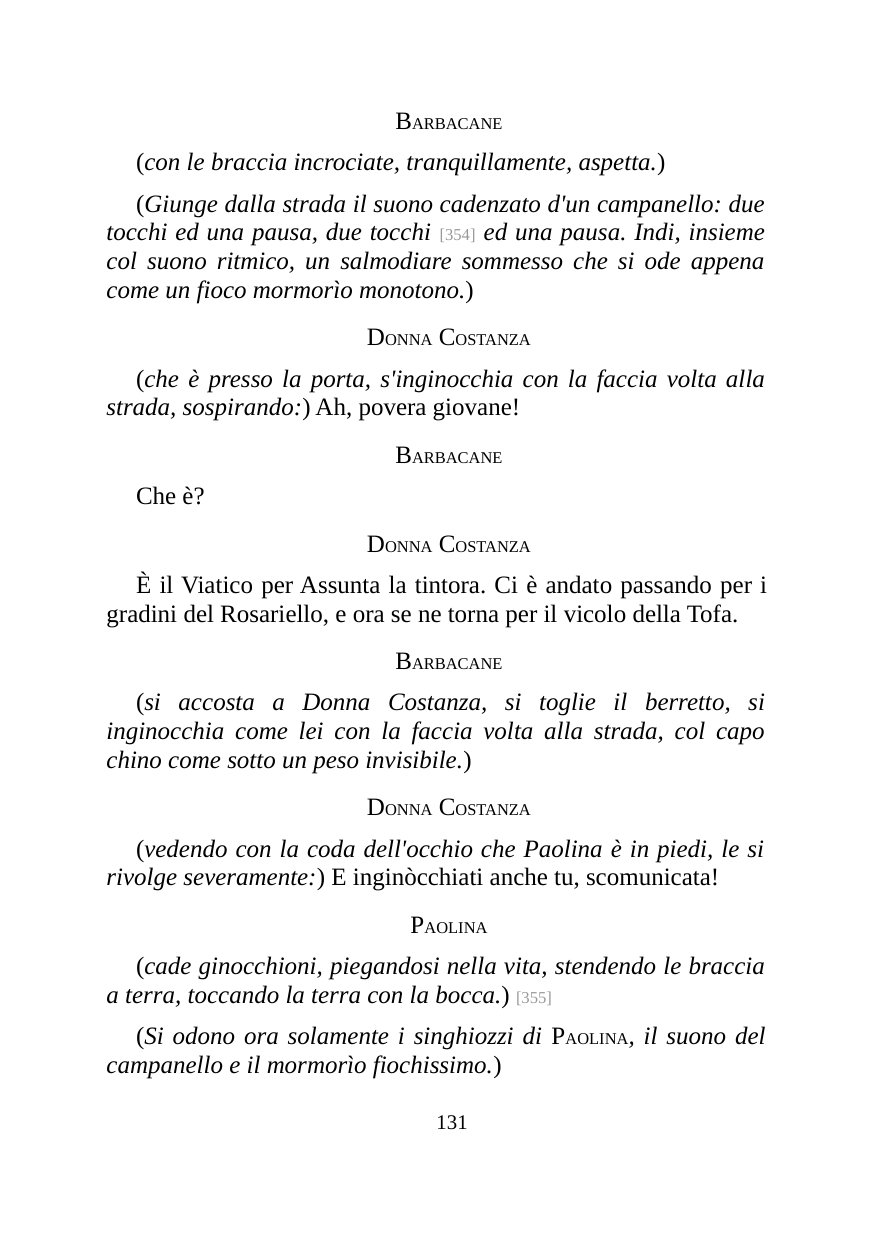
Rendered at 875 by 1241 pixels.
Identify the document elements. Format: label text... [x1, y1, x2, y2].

text (con le braccia incrociate, tranquillamente, aspetta.) [106, 147, 768, 176]
text Barbacane [106, 106, 768, 135]
text Donna Costanza [106, 322, 768, 351]
text (si accosta a Donna Costanza, si toglie il berretto, si inginocchia come lei con la faccia volta alla strada, col capo chino come sotto un peso invisibile.) [106, 687, 768, 774]
text (vedendo con la coda dell'occhio che Paolina è in piedi, le si rivolge severamente:) E inginòcchiati anche tu, scomunicata! [106, 834, 768, 891]
text Barbacane [106, 440, 768, 469]
text Che è? [106, 481, 768, 510]
text Donna Costanza [106, 529, 768, 557]
text (Si odono ora solamente i singhiozzi di Paolina, il suono del campanello e il mormorìo fiochissimo.) [106, 1021, 768, 1079]
text (che è presso la porta, s'inginocchia con la faccia volta alla strada, sospirando:) Ah, povera giovane! [106, 364, 768, 421]
text È il Viatico per Assunta la tintora. Ci è andato passando per i gradini del Rosariello, e ora se ne torna per il vicolo della Tofa. [106, 570, 768, 627]
text Donna Costanza [106, 792, 768, 821]
text (cade ginocchioni, piegandosi nella vita, stendendo le braccia a terra, toccando la terra con la bocca.) [355] [106, 951, 768, 1009]
text Barbacane [106, 646, 768, 675]
text (Giunge dalla strada il suono cadenzato d'un campanello: due tocchi ed una pausa, due tocchi [354] ed una pausa. Indi, insieme col suono ritmico, un salmodiare sommesso che si ode appena come un fioco mormorìo monotono.) [106, 189, 768, 304]
text Paolina [106, 910, 768, 939]
